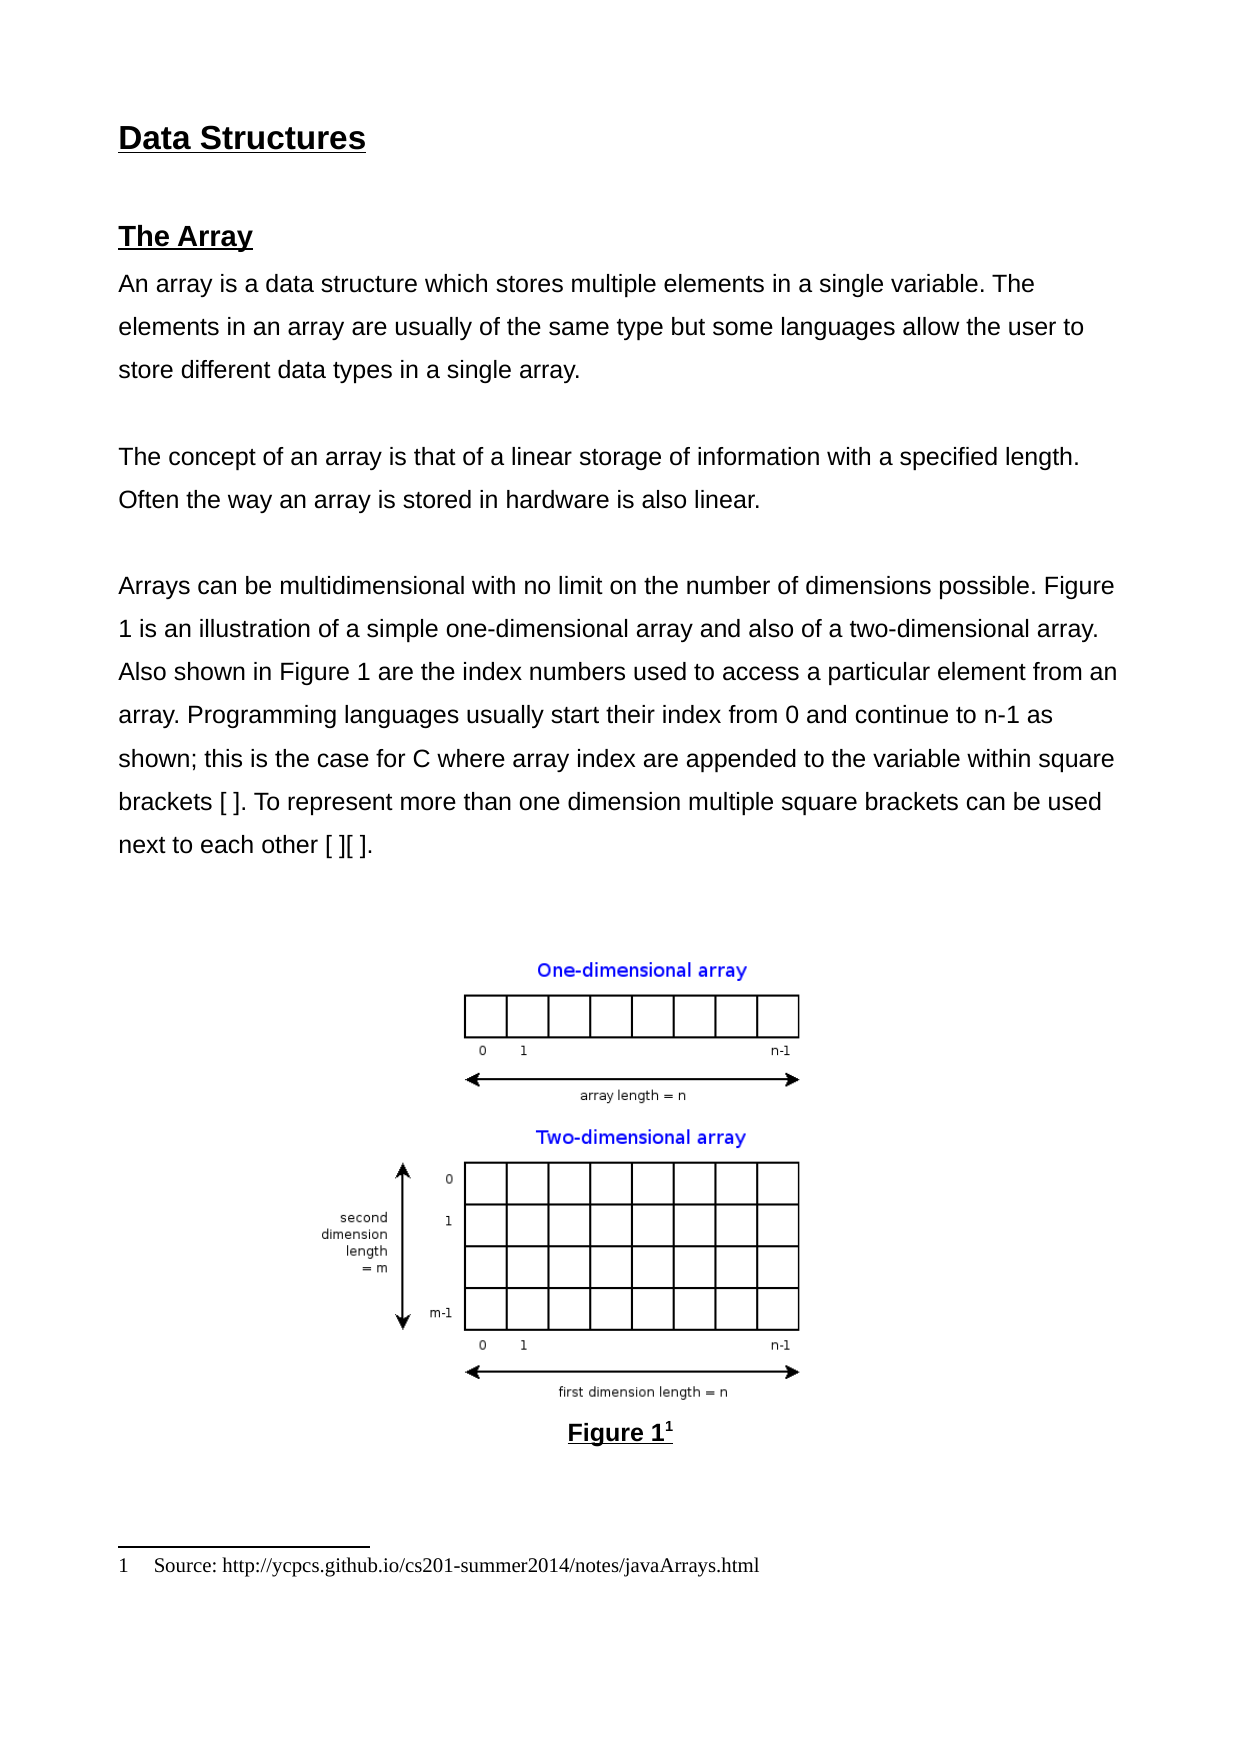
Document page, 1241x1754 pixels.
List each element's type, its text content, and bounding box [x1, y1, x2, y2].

text Arrays can be multidimensional with no limit on the number of dimensions possible. Figure 1 is an illustration of a simple one-dimensional array and also of a two-dimensional array. Also shown in Figure 1 are the index numbers used to access a particular element from an array. Programming languages usually start their index from 0 and continue to n-1 as shown; this is the case for C where array index are appended to the variable within square brackets [ ]. To represent more than one dimension multiple square brackets can be used next to each other [ ][ ]. [118, 571, 1122, 858]
text Data Structures [118, 118, 1122, 157]
picture [321, 959, 800, 1404]
text Figure 1 [118, 1404, 1122, 1447]
text The Array [118, 219, 1122, 252]
text An array is a data structure which stores multiple elements in a single variable. The elements in an array are usually of the same type but some languages allow the user to store different data types in a single array. [118, 269, 1122, 384]
text The concept of an array is that of a linear storage of information with a specified length. Often the way an array is stored in hardware is also linear. [118, 442, 1122, 513]
text Source: http://ycpcs.github.io/cs201-summer2014/notes/javaArrays.html [118, 1553, 1122, 1577]
